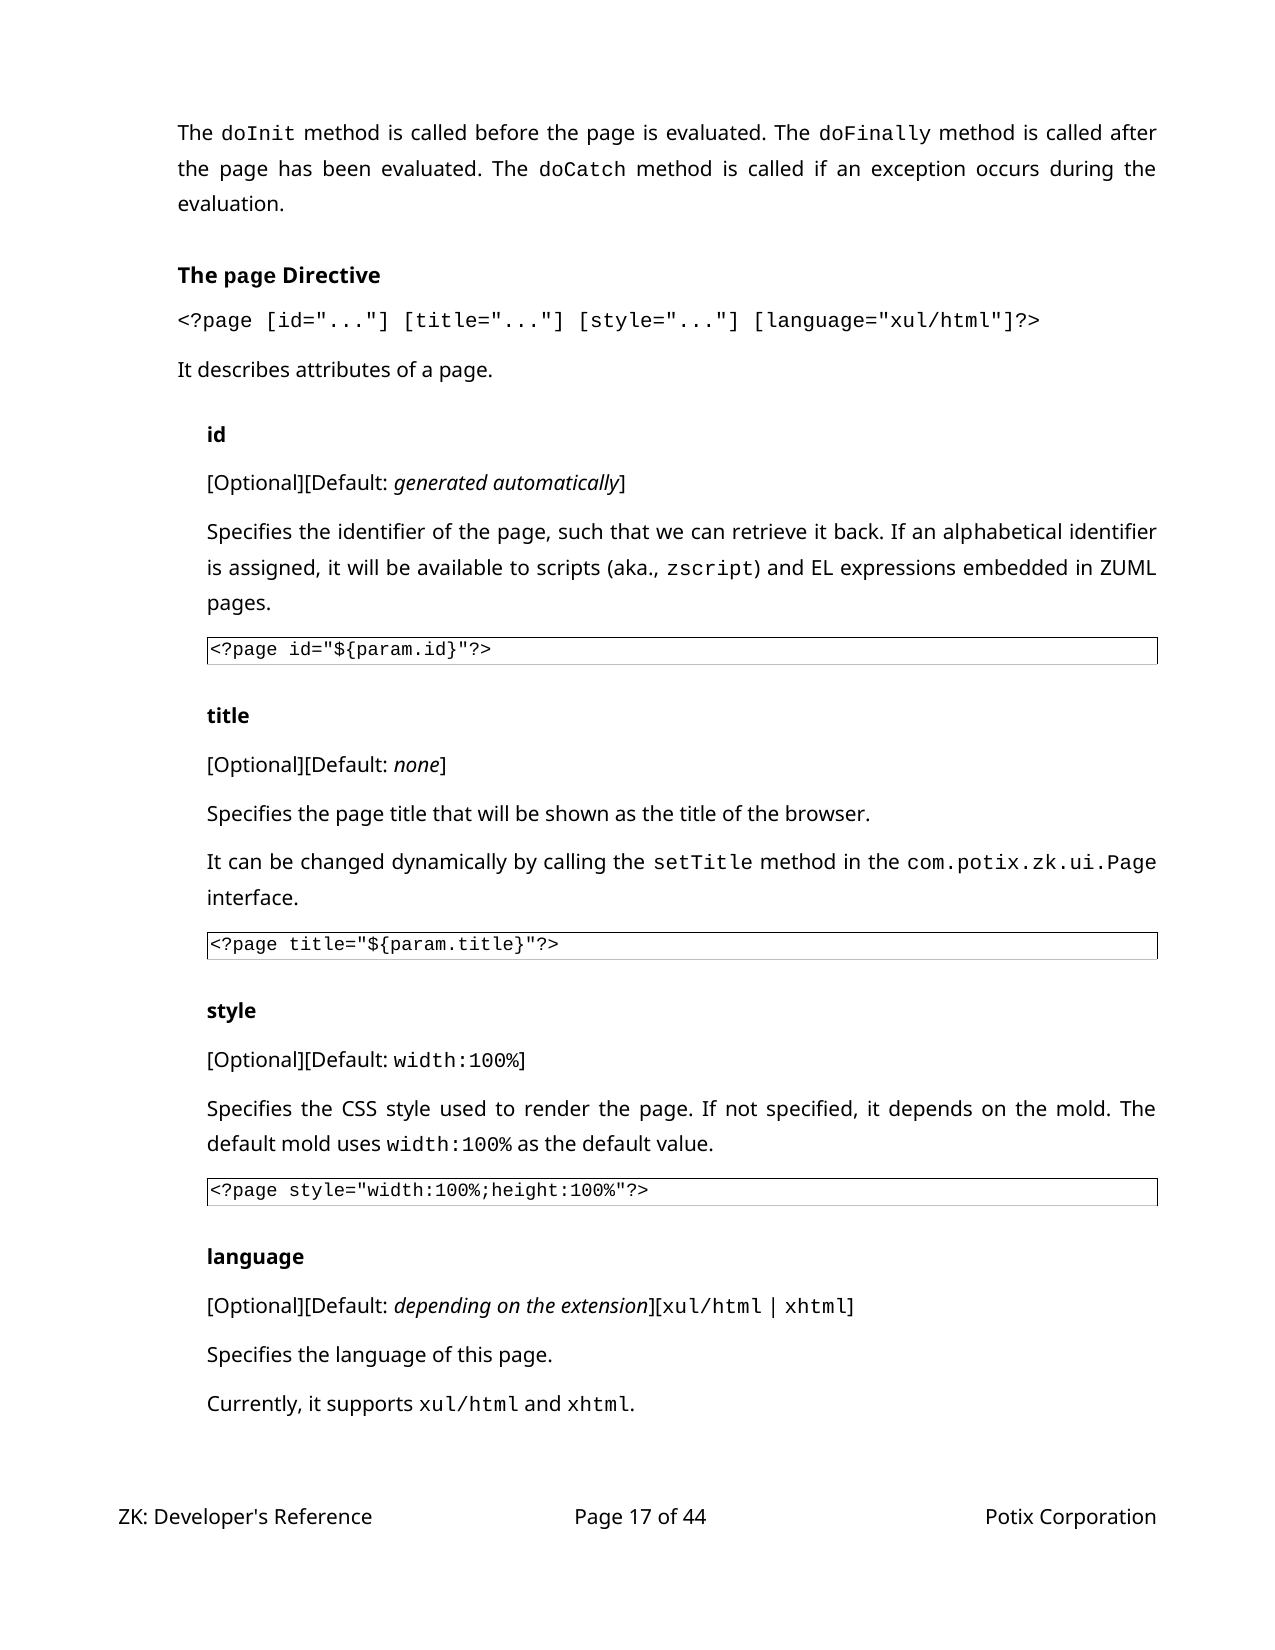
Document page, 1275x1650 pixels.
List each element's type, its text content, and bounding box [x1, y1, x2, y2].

subtitle id [207, 420, 1157, 448]
text <?page title="${param.title}"?> [208, 933, 1157, 959]
text Specifies the language of this page. [207, 1340, 1157, 1368]
text [Optional][Default: depending on the extension][xul/html | xhtml] [207, 1291, 1157, 1319]
subtitle The page Directive [177, 260, 1157, 290]
text <?page id="${param.id}"?> [208, 638, 1157, 664]
subtitle style [207, 996, 1157, 1024]
text Specifies the page title that will be shown as the title of the browser. [207, 799, 1157, 827]
subtitle language [207, 1242, 1157, 1270]
text It describes attributes of a page. [177, 355, 1157, 383]
text Specifies the identifier of the page, such that we can retrieve it back. If an alphabetical identifier is assigned, it will be available to scripts (aka., zscript) and EL expressions embedded in ZUML pages. [207, 517, 1157, 616]
text [Optional][Default: generated automatically] [207, 468, 1157, 497]
text Specifies the CSS style used to render the page. If not specified, it depends on the mold. The default mold uses width:100% as the default value. [207, 1094, 1157, 1158]
text The doInit method is called before the page is evaluated. The doFinally method is called after the page has been evaluated. The doCatch method is called if an exception occurs during the evaluation. [177, 118, 1157, 217]
text Currently, it supports xul/html and xhtml. [207, 1389, 1157, 1418]
text [Optional][Default: width:100%] [207, 1045, 1157, 1073]
text <?page style="width:100%;height:100%"?> [208, 1179, 1157, 1205]
text It can be changed dynamically by calling the setTitle method in the com.potix.zk.ui.Page interface. [207, 847, 1157, 911]
text <?page [id="..."] [title="..."] [style="..."] [language="xul/html"]?> [177, 311, 1157, 334]
subtitle title [207, 701, 1157, 729]
text [Optional][Default: none] [207, 750, 1157, 778]
